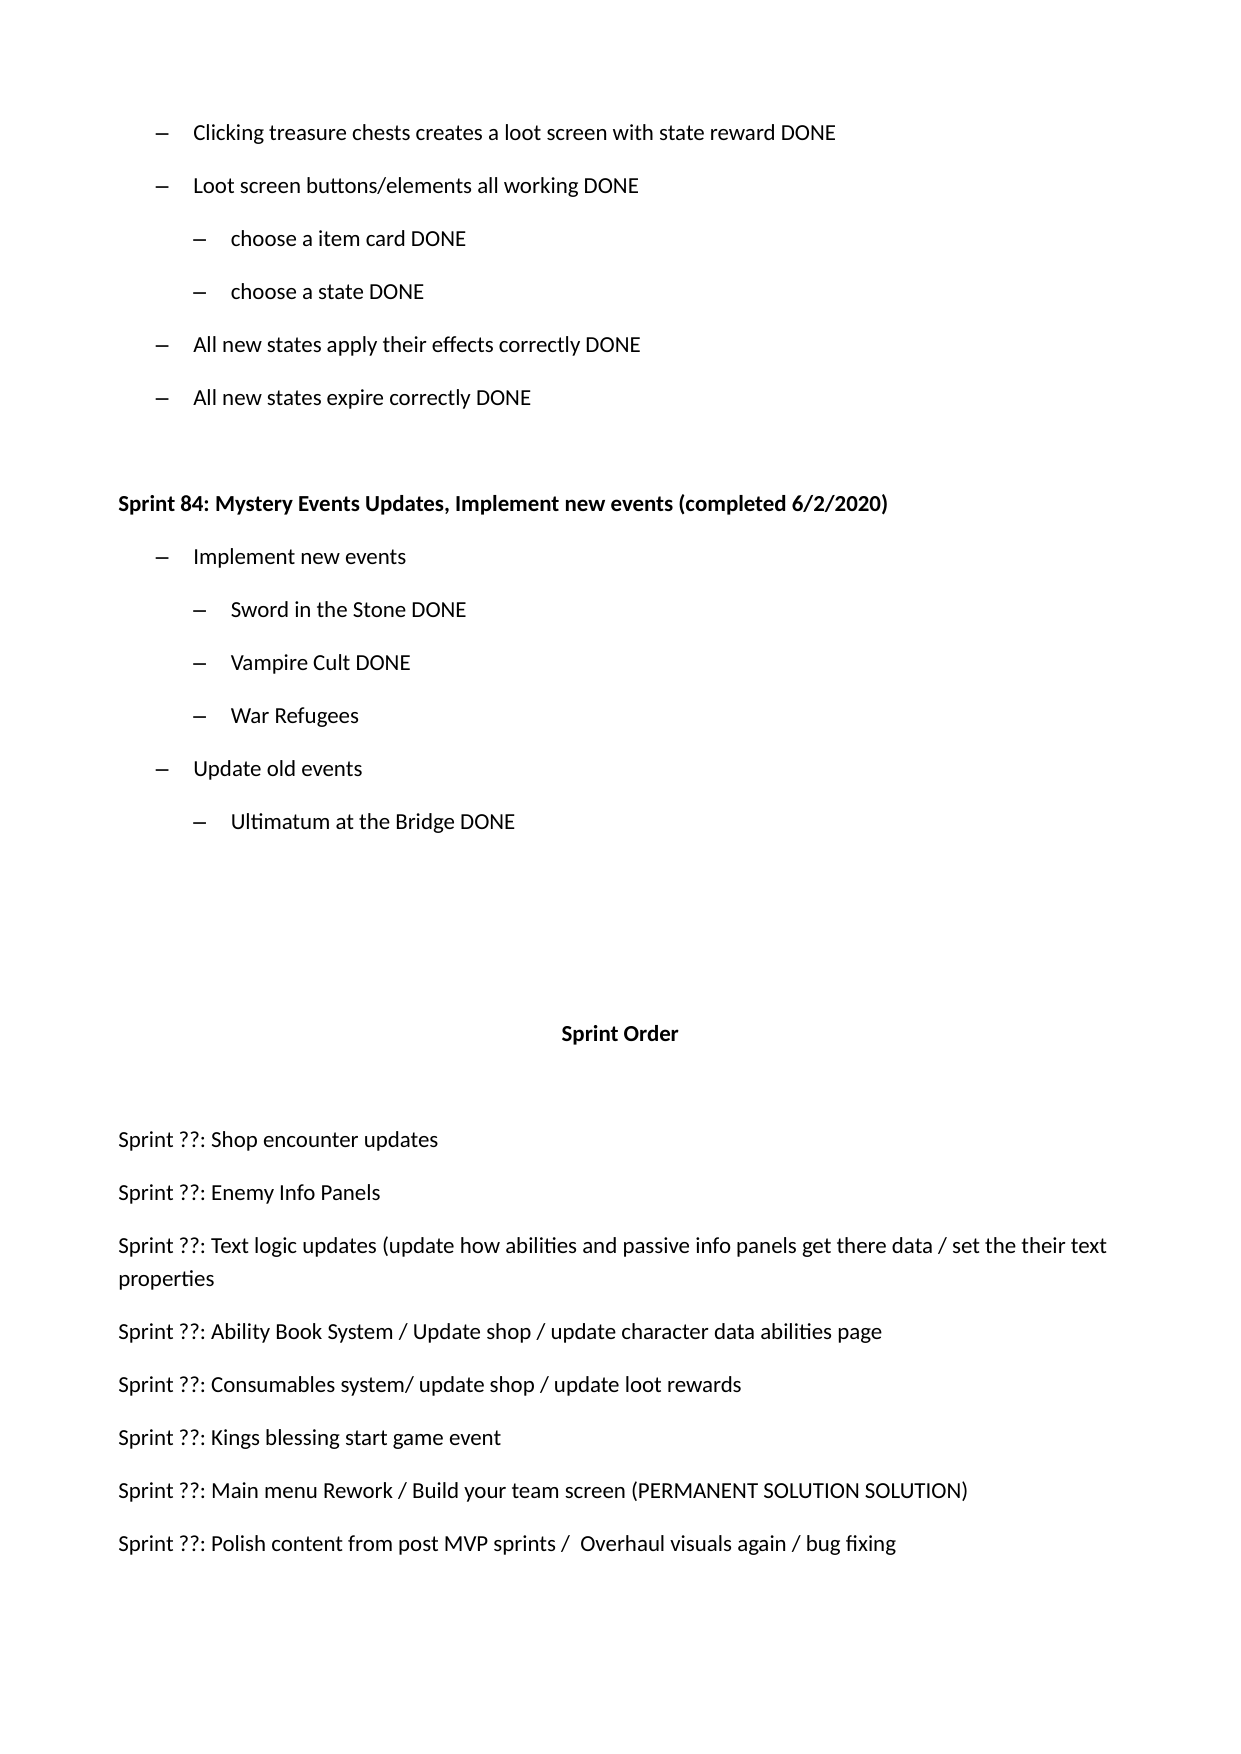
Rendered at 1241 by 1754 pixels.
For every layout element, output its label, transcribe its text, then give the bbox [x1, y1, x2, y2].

list choose a state DONE [193, 277, 1122, 305]
list War Refugees [193, 701, 1122, 729]
list All new states apply their effects correctly DONE [156, 330, 1122, 358]
text Sprint Order [118, 1019, 1122, 1047]
list Sword in the Stone DONE [193, 595, 1122, 623]
text Sprint ??: Enemy Info Panels [118, 1178, 1122, 1207]
text Sprint ??: Text logic updates (update how abilities and passive info panels get there data / set the their text properties [118, 1232, 1122, 1292]
text Sprint ??: Polish content from post MVP sprints / Overhaul visuals again / bug fixing [118, 1529, 1122, 1557]
list choose a item card DONE [193, 224, 1122, 252]
text Sprint 84: Mystery Events Updates, Implement new events (completed 6/2/2020) [118, 489, 1122, 517]
list Loot screen buttons/elements all working DONE [156, 171, 1122, 199]
text Sprint ??: Ability Book System / Update shop / update character data abilities page [118, 1317, 1122, 1345]
text Sprint ??: Shop encounter updates [118, 1126, 1122, 1153]
text Sprint ??: Consumables system/ update shop / update loot rewards [118, 1370, 1122, 1398]
text Sprint ??: Kings blessing start game event [118, 1423, 1122, 1451]
list Ultimatum at the Bridge DONE [193, 807, 1122, 835]
list All new states expire correctly DONE [156, 383, 1122, 411]
text Sprint ??: Main menu Rework / Build your team screen (PERMANENT SOLUTION SOLUTION) [118, 1476, 1122, 1504]
list Vampire Cult DONE [193, 648, 1122, 676]
list Update old events [156, 754, 1122, 782]
list Implement new events [156, 542, 1122, 570]
list Clicking treasure chests creates a loot screen with state reward DONE [156, 118, 1122, 146]
